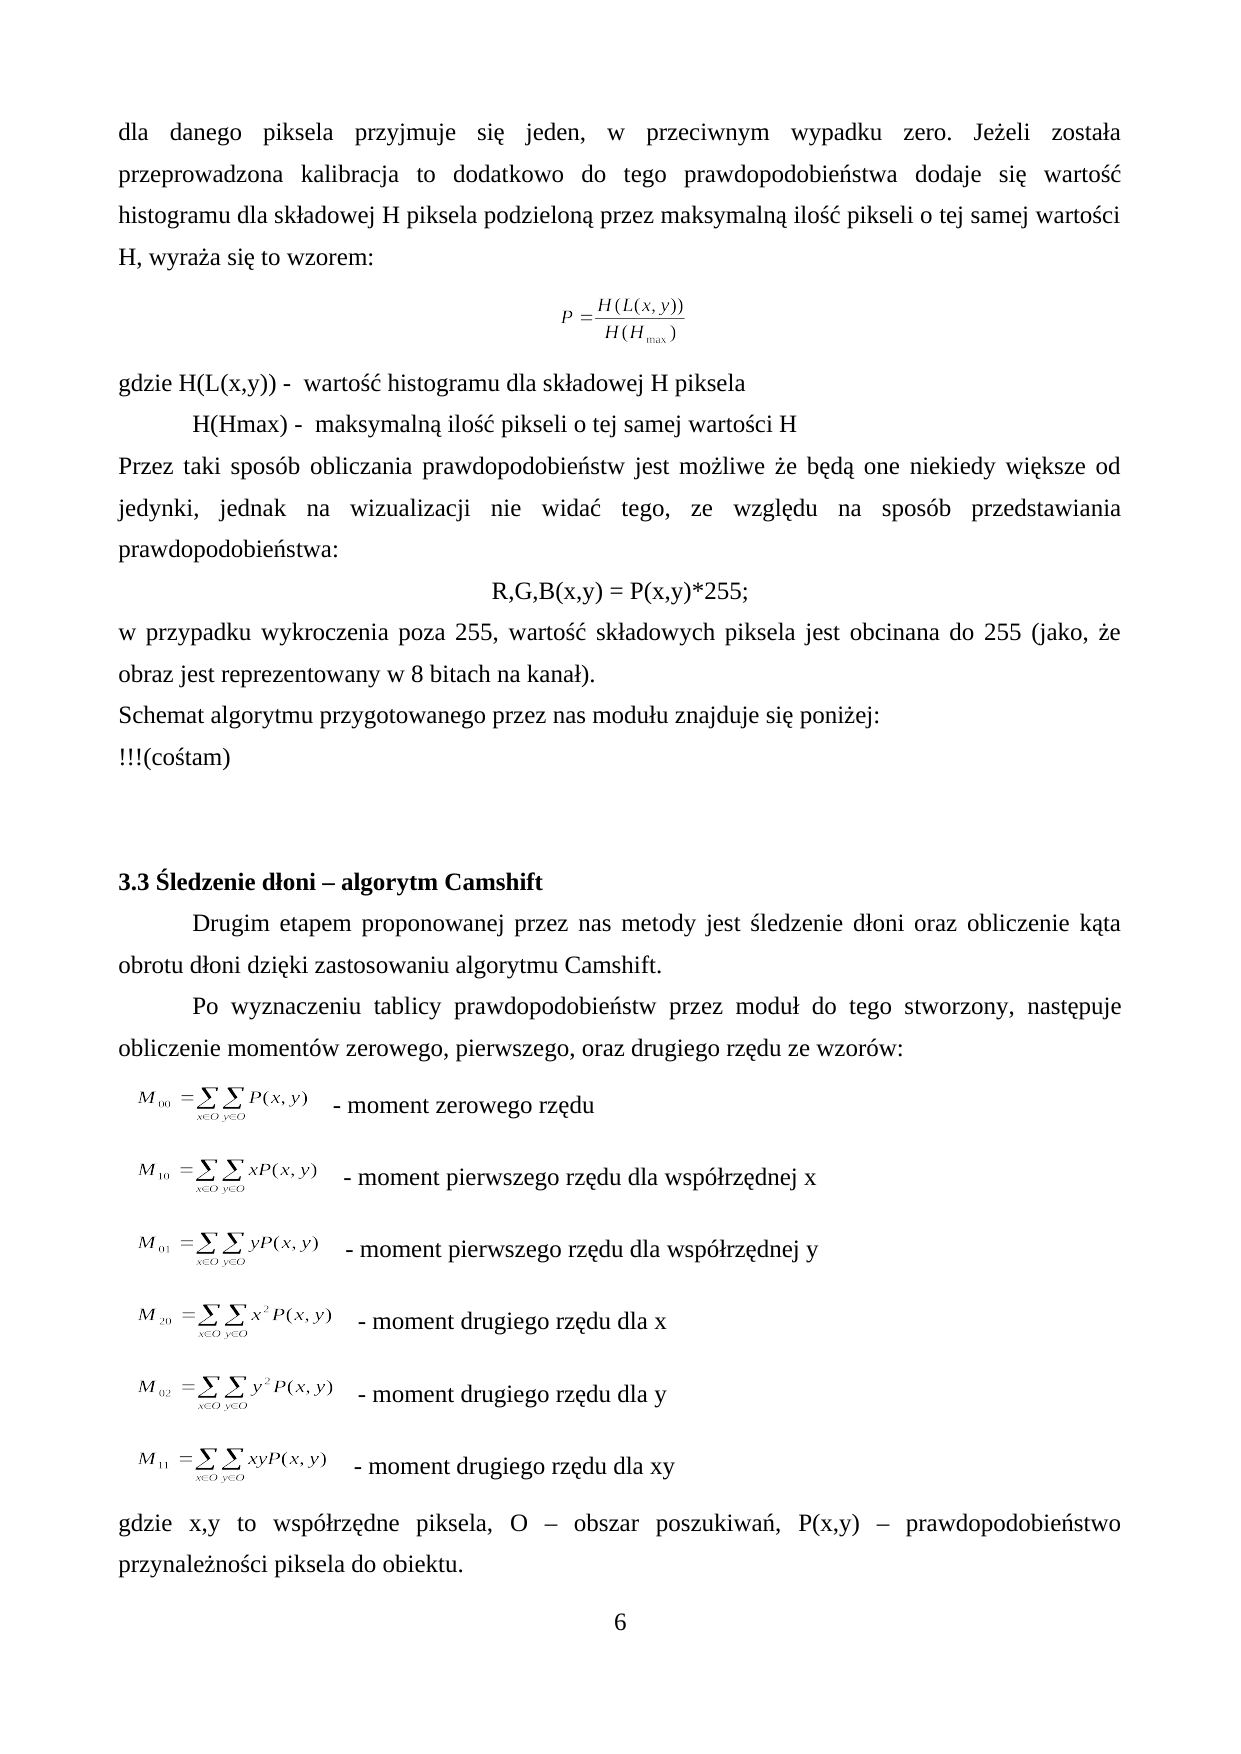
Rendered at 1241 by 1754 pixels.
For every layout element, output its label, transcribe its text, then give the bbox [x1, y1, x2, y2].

text R,G,B(x,y) = P(x,y)*255; [118, 577, 1122, 604]
text - moment drugiego rzędu dla xy [118, 1437, 1122, 1495]
text gdzie H(L(x,y)) - wartość histogramu dla składowej H piksela [118, 369, 1122, 397]
text Po wyznaczeniu tablicy prawdopodobieństw przez moduł do tego stworzony, następuje obliczenie momentów zerowego, pierwszego, oraz drugiego rzędu ze wzorów: [118, 992, 1122, 1062]
text H(Hmax) - maksymalną ilość pikseli o tej samej wartości H [118, 411, 1122, 438]
text Schemat algorytmu przygotowanego przez nas modułu znajduje się poniżej: [118, 702, 1122, 729]
text !!!(cośtam) [118, 743, 1122, 771]
text - moment zerowego rzędu [118, 1076, 1122, 1134]
text - moment drugiego rzędu dla y [118, 1364, 1122, 1423]
text - moment pierwszego rzędu dla współrzędnej y [118, 1220, 1122, 1278]
text - moment drugiego rzędu dla x [118, 1292, 1122, 1351]
text Przez taki sposób obliczania prawdopodobieństw jest możliwe że będą one niekiedy większe od jedynki, jednak na wizualizacji nie widać tego, ze względu na sposób przedstawiania prawdopodobieństwa: [118, 452, 1122, 563]
text - moment pierwszego rzędu dla współrzędnej x [118, 1148, 1122, 1206]
text w przypadku wykroczenia poza 255, wartość składowych piksela jest obcinana do 255 (jako, że obraz jest reprezentowany w 8 bitach na kanał). [118, 618, 1122, 688]
text gdzie x,y to współrzędne piksela, O – obszar poszukiwań, P(x,y) – prawdopodobieństwo przynależności piksela do obiektu. [118, 1509, 1122, 1578]
text 3.3 Śledzenie dłoni – algorytm Camshift [118, 868, 1122, 896]
text dla danego piksela przyjmuje się jeden, w przeciwnym wypadku zero. Jeżeli została przeprowadzona kalibracja to dodatkowo do tego prawdopodobieństwa dodaje się wartość histogramu dla składowej H piksela podzieloną przez maksymalną ilość pikseli o tej samej wartości H, wyraża się to wzorem: [118, 118, 1122, 271]
text Drugim etapem proponowanej przez nas metody jest śledzenie dłoni oraz obliczenie kąta obrotu dłoni dzięki zastosowaniu algorytmu Camshift. [118, 909, 1122, 979]
